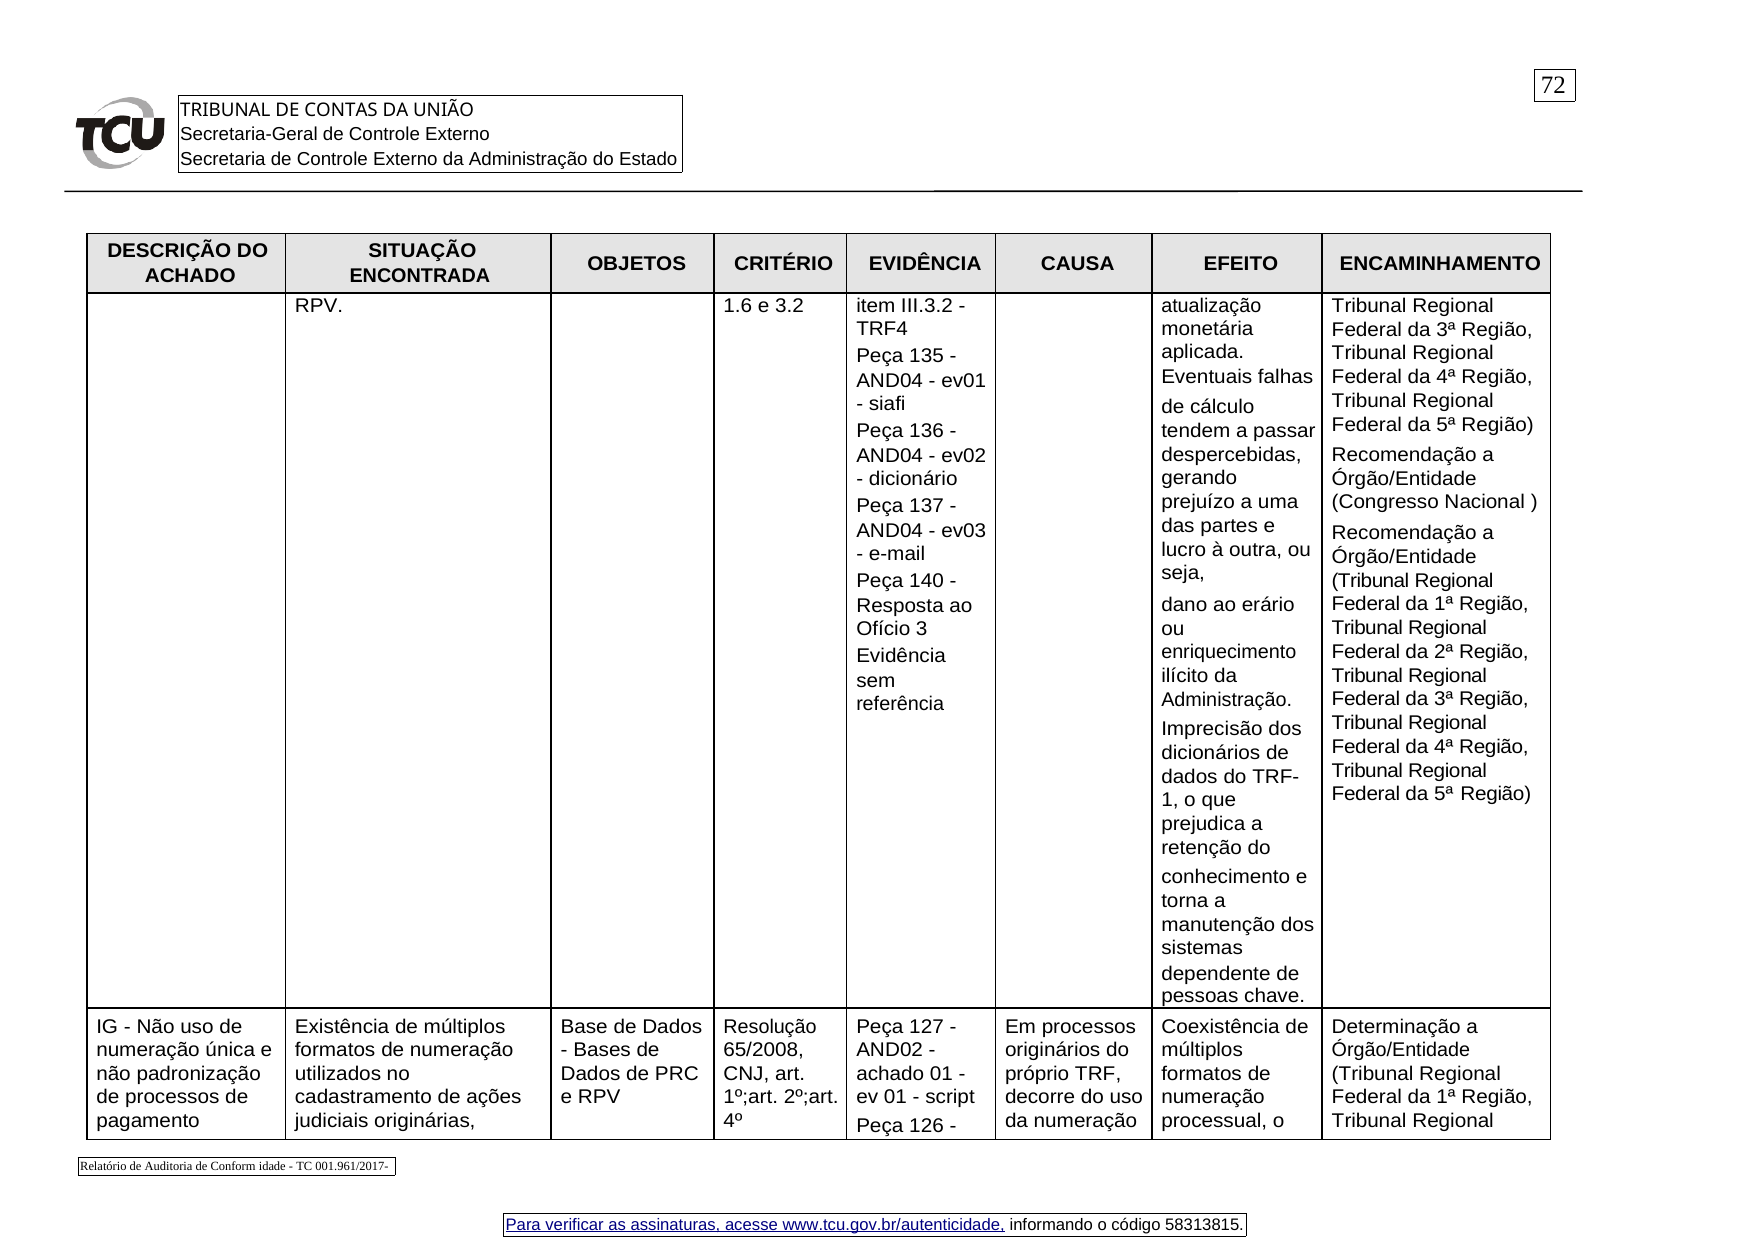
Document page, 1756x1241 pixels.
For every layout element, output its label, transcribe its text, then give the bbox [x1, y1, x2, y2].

table_cell [715, 592, 846, 641]
table_cell [286, 442, 550, 491]
table_cell AND04 - ev02 - dicionário [847, 442, 995, 491]
table_cell IG - Não uso de numeração única e [88, 1009, 285, 1061]
table_cell Determinação a Órgão/Entidade [1323, 1009, 1550, 1061]
table_cell [286, 667, 550, 1007]
table_cell Peça 135 - [847, 341, 995, 367]
table_cell Evidência [847, 641, 995, 667]
table_cell [715, 491, 846, 517]
table_cell [715, 667, 846, 1007]
table_cell Base de Dados - Bases de [552, 1009, 713, 1061]
table_cell achado 01 - ev 01 - script Peça 126 - [847, 1061, 995, 1139]
table_cell [715, 367, 846, 416]
table_cell CNJ, art. 1º;art. 2º;art. 4º [715, 1061, 846, 1139]
table_header CAUSA [996, 234, 1151, 292]
table_cell Existência de múltiplos formatos de numeração [286, 1009, 550, 1061]
table_header CRITÉRIO [715, 234, 846, 292]
table_cell [996, 294, 1151, 1007]
table_cell Peça 137 - [847, 491, 995, 517]
table_cell Resposta ao Ofício 3 [847, 592, 995, 641]
table_header SITUAÇÃO ENCONTRADA [286, 234, 550, 292]
table_cell [715, 341, 846, 367]
table_header EVIDÊNCIA [847, 234, 995, 292]
table_cell [715, 442, 846, 491]
table_header OBJETOS [552, 234, 713, 292]
table_cell próprio TRF, decorre do uso da numeração [996, 1061, 1151, 1139]
table_cell AND04 - ev01 - siafi [847, 367, 995, 416]
table_cell RPV. [286, 294, 550, 341]
table_cell AND04 - ev03 - e-mail [847, 517, 995, 566]
table_cell [88, 294, 285, 1007]
table_cell Resolução 65/2008, [715, 1009, 846, 1061]
table_cell Dados de PRC e RPV [552, 1061, 713, 1139]
table_cell [286, 517, 550, 566]
table_cell Peça 140 - [847, 566, 995, 592]
table_cell [715, 566, 846, 592]
table_cell (Tribunal Regional Federal da 1ª Região, Tribunal Regional [1323, 1061, 1550, 1139]
table_cell item III.3.2 - TRF4 [847, 294, 995, 341]
table_cell atualização monetária aplicada. Eventuais falhas de cálculo tendem a passar despercebidas, gerando prejuízo a uma das partes e lucro à outra, ou seja, dano ao erário ou enriquecimento ilícito da Administração. Imprecisão dos dicionários de dados do TRF- 1, o que prejudica a retenção do conhecimento e torna a manutenção dos sistemas dependente de pessoas chave. [1153, 294, 1321, 1007]
picture [75, 97, 165, 169]
table_cell [286, 566, 550, 592]
table_cell [286, 491, 550, 517]
table_header ENCAMINHAMENTO [1323, 234, 1550, 292]
table_cell [286, 592, 550, 641]
table_cell sem referência [847, 667, 995, 1007]
table_cell [286, 641, 550, 667]
table_cell [715, 517, 846, 566]
table_cell 1.6 e 3.2 [715, 294, 846, 341]
table_cell Em processos originários do [996, 1009, 1151, 1061]
table_cell Coexistência de múltiplos [1153, 1009, 1321, 1061]
table_cell Peça 136 - [847, 416, 995, 442]
table_cell [286, 341, 550, 367]
table_cell [286, 367, 550, 416]
table_cell [286, 416, 550, 442]
table_cell não padronização de processos de pagamento [88, 1061, 285, 1139]
table_cell Tribunal Regional Federal da 3ª Região, Tribunal Regional Federal da 4ª Região, Tribunal Regional Federal da 5ª Região) Recomendação a Órgão/Entidade (Congresso Nacional ) Recomendação a Órgão/Entidade (Tribunal Regional Federal da 1ª Região, Tribunal Regional Federal da 2ª Região, Tribunal Regional Federal da 3ª Região, Tribunal Regional Federal da 4ª Região, Tribunal Regional Federal da 5ª Região) [1323, 294, 1550, 1007]
table_cell [715, 416, 846, 442]
table_cell formatos de numeração processual, o [1153, 1061, 1321, 1139]
table_cell [552, 294, 713, 1007]
table_header DESCRIÇÃO DO ACHADO [88, 234, 285, 292]
table_cell [715, 641, 846, 667]
table_cell utilizados no cadastramento de ações judiciais originárias, [286, 1061, 550, 1139]
table_cell Peça 127 - AND02 - [847, 1009, 995, 1061]
table_header EFEITO [1153, 234, 1321, 292]
